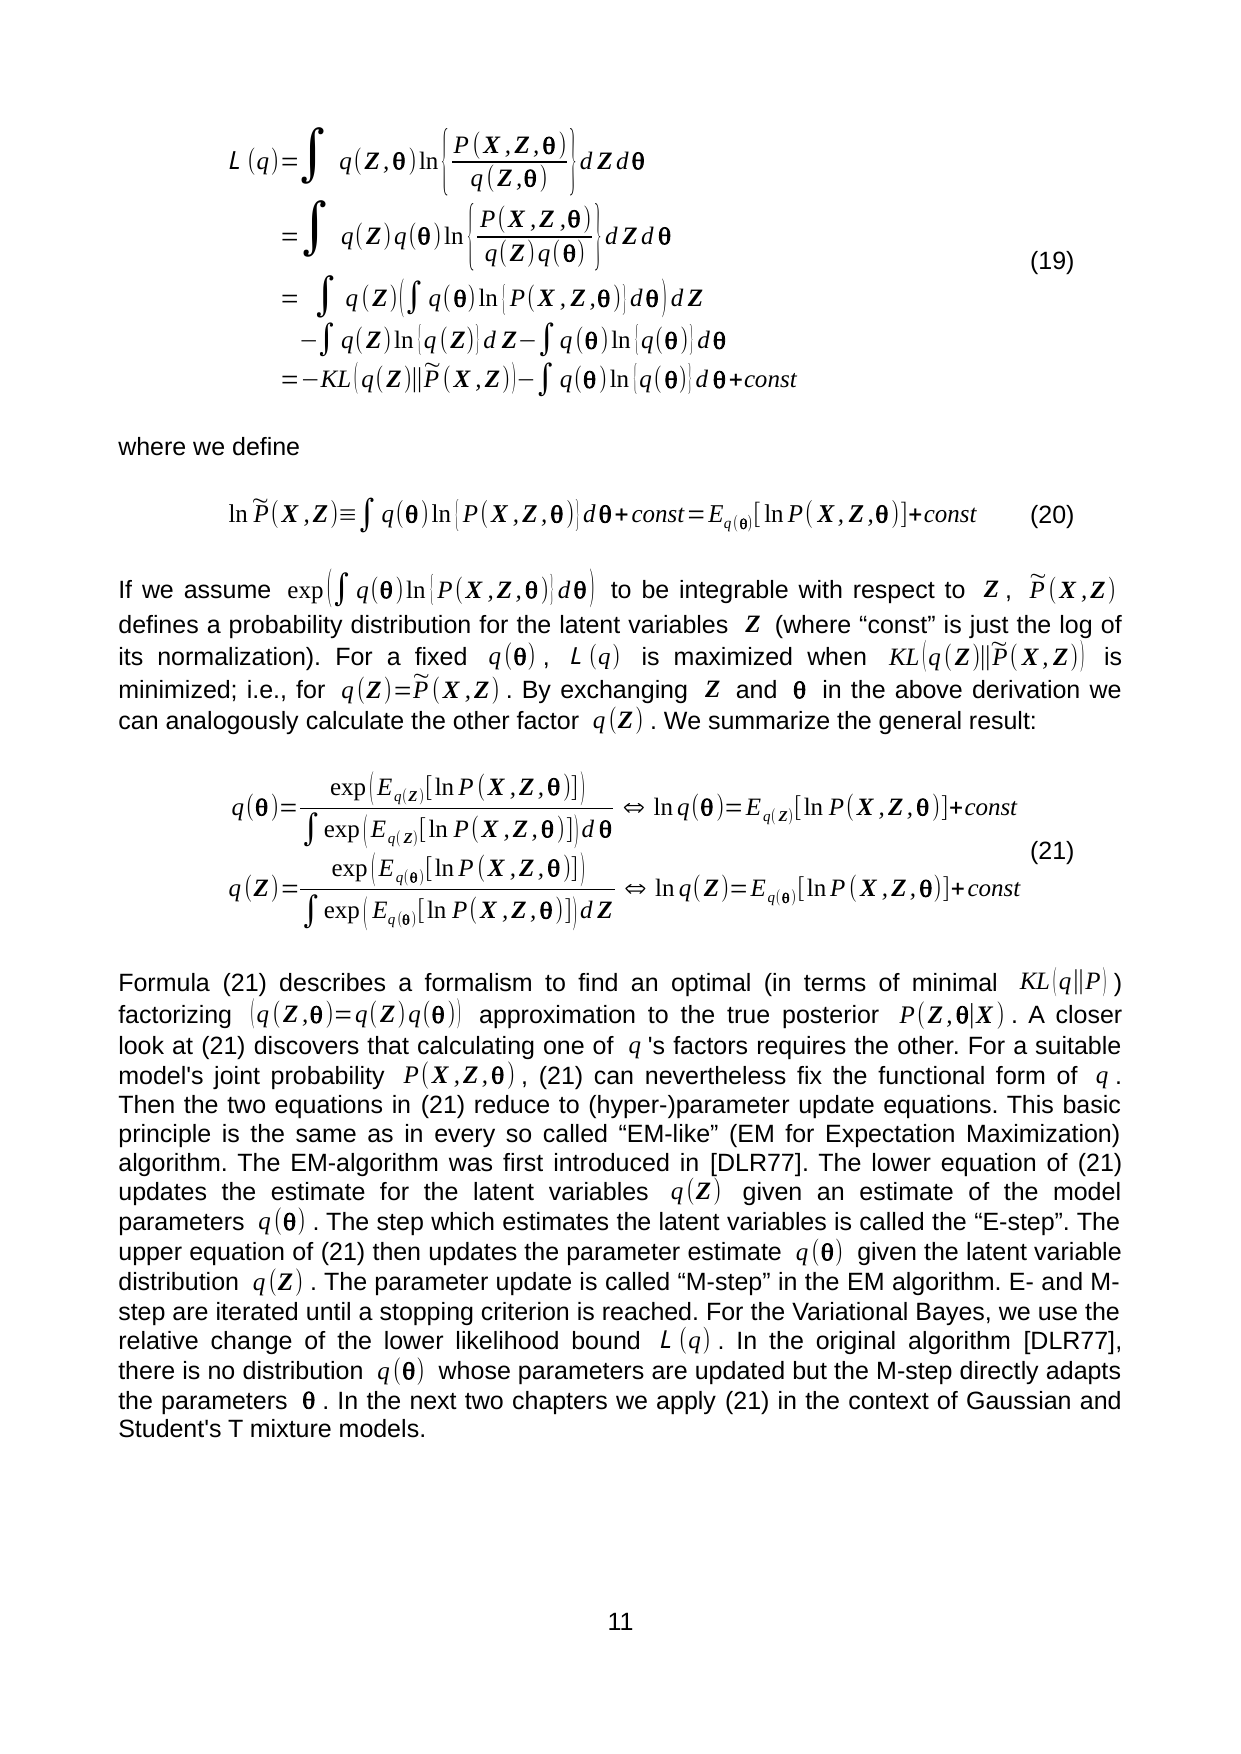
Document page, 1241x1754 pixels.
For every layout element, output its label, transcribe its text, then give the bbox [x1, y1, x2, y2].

text If we assume to be integrable with respect to , defines a probability distribution for the latent variables (where “const” is just the log of its normalization). For a fixed , is maximized when is minimized; i.e., for . By exchanging and in the above derivation we can analogously calculate the other factor . We summarize the general result: [118, 568, 1122, 735]
text where we define [118, 432, 1122, 461]
table_header [217, 764, 1024, 937]
table_header (20) [1024, 490, 1123, 539]
text Formula (21) describes a formalism to find an optimal (in terms of minimal ) factorizing approximation to the true posterior . A closer look at (21) discovers that calculating one of 's factors requires the other. For a suitable model's joint probability , (21) can nevertheless fix the functional form of . Then the two equations in (21) reduce to (hyper-)parameter update equations. This basic principle is the same as in every so called “EM-like” (EM for Expectation Maximization) algorithm. The EM-algorithm was first introduced in [DLR77]. The lower equation of (21) updates the estimate for the latent variables given an estimate of the model parameters . The step which estimates the latent variables is called the “E-step”. The upper equation of (21) then updates the parameter estimate given the latent variable distribution . The parameter update is called “M-step” in the EM algorithm. E- and M- step are iterated until a stopping criterion is reached. For the Variational Bayes, we use the relative change of the lower likelihood bound . In the original algorithm [DLR77], there is no distribution whose parameters are updated but the M-step directly adapts the parameters . In the next two chapters we apply (21) in the context of Gaussian and Student's T mixture models. [118, 966, 1122, 1443]
table_header (19) [1024, 118, 1123, 403]
table_header [217, 490, 1024, 539]
table_header [118, 118, 217, 403]
table_header [217, 118, 1024, 403]
table_header [118, 490, 217, 539]
table_header (21) [1024, 764, 1123, 937]
table_header [118, 764, 217, 937]
